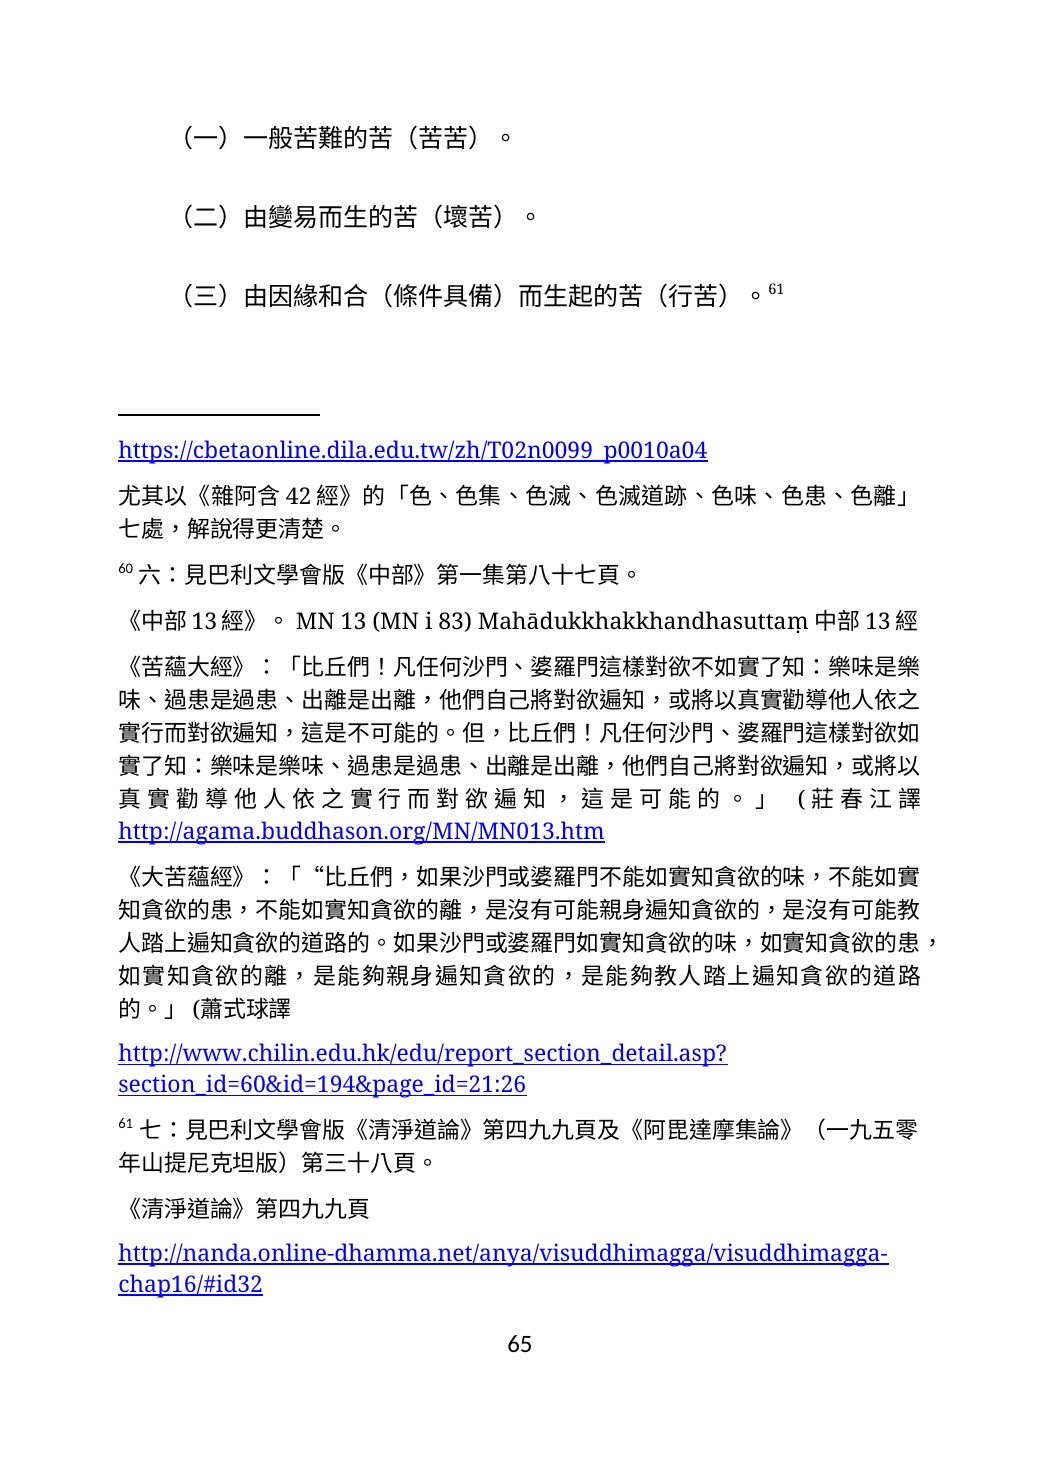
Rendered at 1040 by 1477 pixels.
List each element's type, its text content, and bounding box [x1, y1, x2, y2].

text 七：見巴利文學會版《清淨道論》第四九九頁及《阿毘達摩集論》（一九五零年山提尼克坦版）第三十八頁。 [118, 1112, 921, 1178]
text 《中部13經》。 MN 13 (MN i 83) Mahādukkhakkhandhasuttaṃ 中部13經 [118, 602, 921, 636]
text http://www.chilin.edu.hk/edu/report_section_detail.asp?section_id=60&id=194&page_id=21:26 [118, 1037, 921, 1099]
text 《清淨道論》第四九九頁 [118, 1191, 921, 1224]
text https://cbetaonline.dila.edu.tw/zh/T02n0099_p0010a04 [118, 434, 921, 465]
text 《苦蘊大經》：「比丘們！凡任何沙門、婆羅門這樣對欲不如實了知：樂味是樂味、過患是過患、出離是出離，他們自己將對欲遍知，或將以真實勸導他人依之實行而對欲遍知，這是不可能的。但，比丘們！凡任何沙門、婆羅門這樣對欲如實了知：樂味是樂味、過患是過患、出離是出離，他們自己將對欲遍知，或將以真實勸導他人依之實行而對欲遍知，這是可能的。」 (莊春江譯 http://agama.buddhason.org/MN/MN013.htm [118, 648, 921, 846]
text 尤其以《雜阿含42經》的「色、色集、色滅、色滅道跡、色味、色患、色離」七處，解說得更清楚。 [118, 478, 921, 544]
text 《大苦蘊經》：「“比丘們，如果沙門或婆羅門不能如實知貪欲的味，不能如實知貪欲的患，不能如實知貪欲的離，是沒有可能親身遍知貪欲的，是沒有可能教人踏上遍知貪欲的道路的。如果沙門或婆羅門如實知貪欲的味，如實知貪欲的患，如實知貪欲的離，是能夠親身遍知貪欲的，是能夠教人踏上遍知貪欲的道路的。」 (蕭式球譯 [118, 858, 921, 1024]
text 六：見巴利文學會版《中部》第一集第八十七頁。 [118, 557, 921, 590]
text http://nanda.online-dhamma.net/anya/visuddhimagga/visuddhimagga-chap16/#id32 [118, 1237, 921, 1299]
text （三）由因緣和合（條件具備）而生起的苦（行苦）。 [118, 277, 921, 313]
text （一）一般苦難的苦（苦苦）。 [118, 118, 921, 154]
text （二）由變易而生的苦（壞苦）。 [118, 197, 921, 234]
